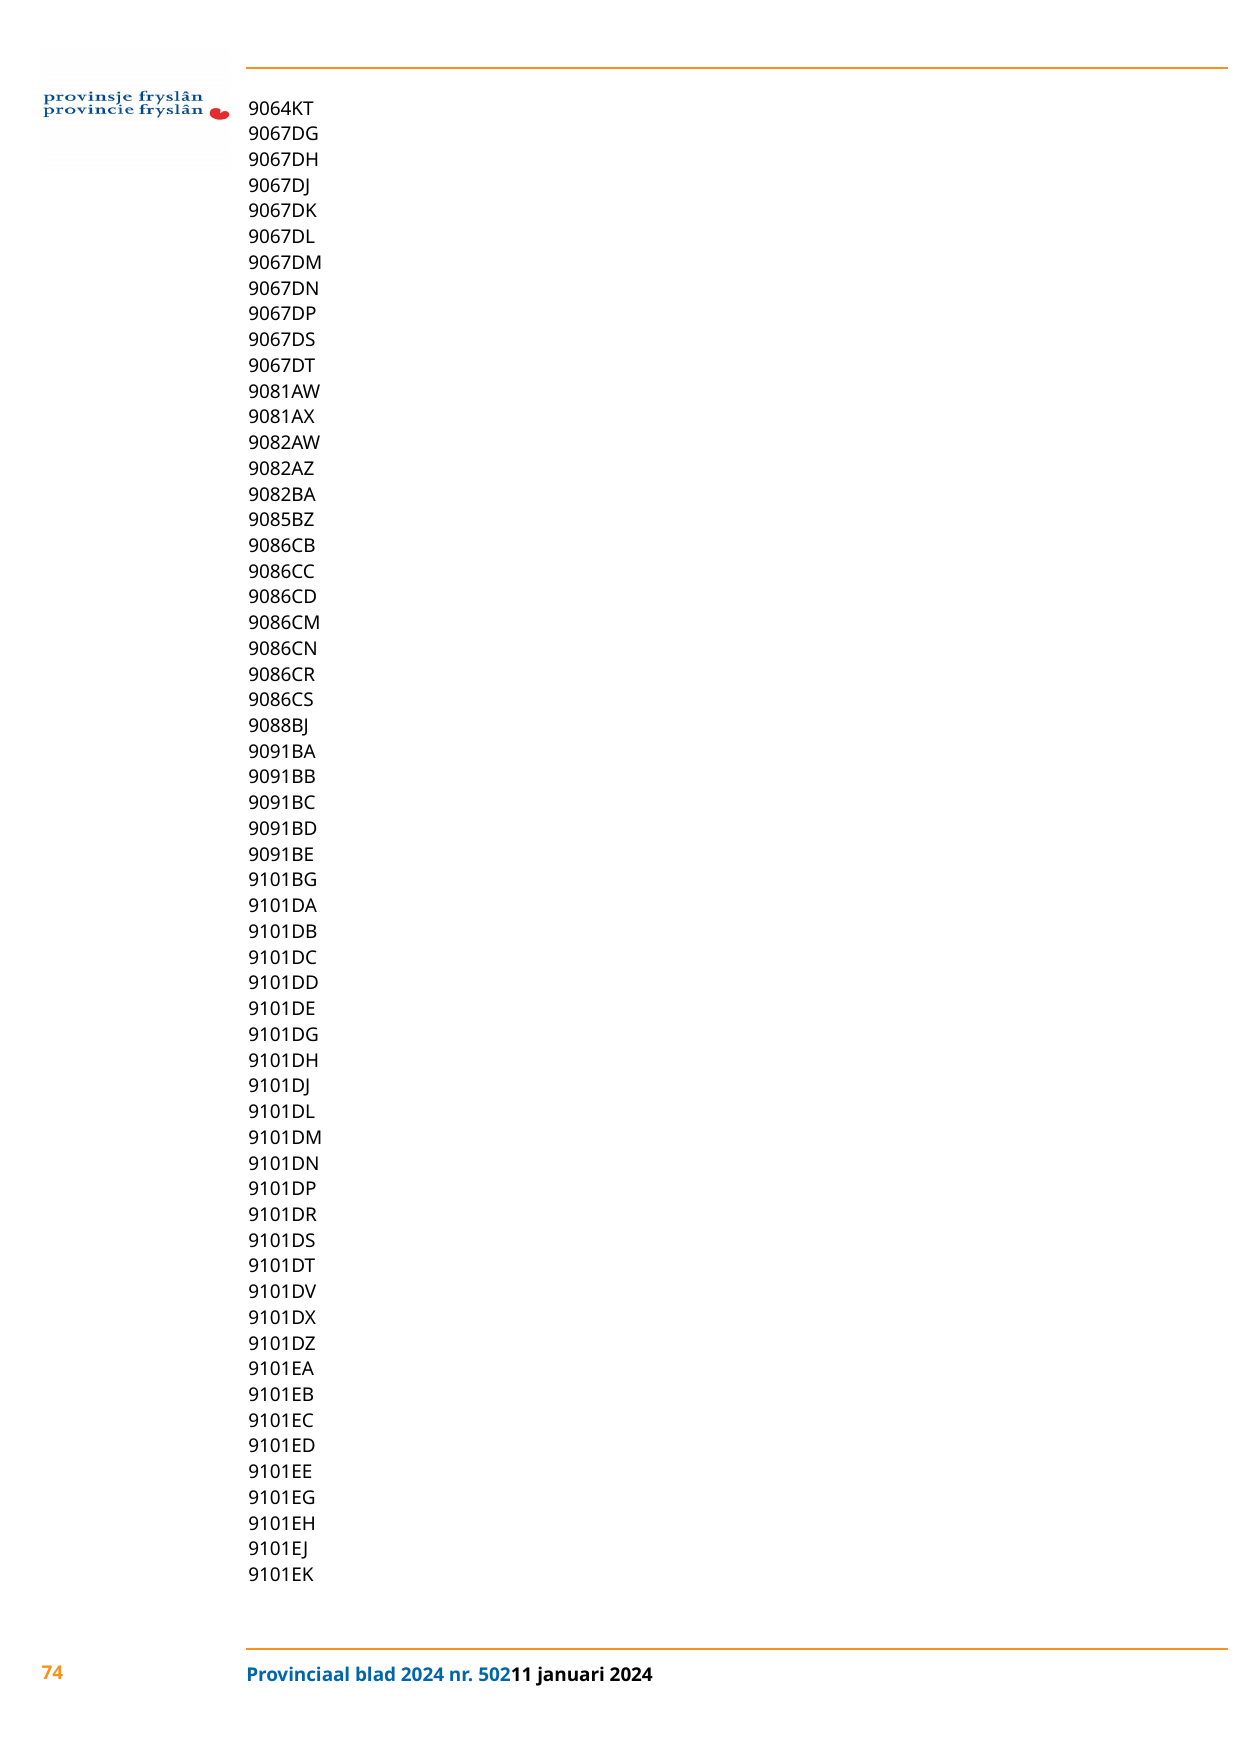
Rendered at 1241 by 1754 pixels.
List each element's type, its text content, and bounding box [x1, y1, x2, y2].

table_cell 9086CB [248, 532, 1152, 558]
table_cell 9101DX [248, 1304, 1152, 1330]
table_cell 9101DC [248, 944, 1152, 969]
table_cell 9067DN [248, 275, 1152, 301]
table_cell 9067DG [248, 121, 1152, 146]
table_cell 9101EJ [248, 1536, 1152, 1561]
table_cell 9101EG [248, 1484, 1152, 1510]
table_cell 9064KT [248, 95, 1152, 121]
table_cell 9101EE [248, 1459, 1152, 1484]
table_cell 9085BZ [248, 506, 1152, 532]
table_cell 9101DM [248, 1124, 1152, 1150]
table_cell 9091BC [248, 790, 1152, 815]
table_cell 9101DJ [248, 1073, 1152, 1098]
table_cell 9101DP [248, 1175, 1152, 1201]
table_cell 9101ED [248, 1433, 1152, 1458]
table_cell 9081AX [248, 404, 1152, 429]
table_cell 9091BD [248, 815, 1152, 841]
table_cell 9086CM [248, 609, 1152, 635]
table_cell 9091BE [248, 841, 1152, 867]
table_cell 9101DE [248, 995, 1152, 1021]
table_cell 9086CD [248, 584, 1152, 609]
table_cell 9101DB [248, 918, 1152, 944]
table_cell 9101EH [248, 1510, 1152, 1536]
table_cell 9101DR [248, 1201, 1152, 1227]
table_cell 9101DL [248, 1098, 1152, 1124]
table_cell 9082BA [248, 481, 1152, 506]
table_cell 9091BA [248, 738, 1152, 764]
table_cell 9067DT [248, 352, 1152, 378]
table_cell 9101EK [248, 1561, 1152, 1587]
table_cell 9101EA [248, 1356, 1152, 1381]
table_cell 9101DN [248, 1150, 1152, 1175]
table_cell 9067DJ [248, 172, 1152, 198]
table_cell 9101DT [248, 1253, 1152, 1278]
table_cell 9082AW [248, 429, 1152, 455]
table_cell 9101DS [248, 1227, 1152, 1253]
picture [41, 47, 231, 172]
table_cell 9067DK [248, 198, 1152, 223]
table_cell 9101BG [248, 867, 1152, 892]
table_cell 9086CN [248, 635, 1152, 661]
table_cell 9082AZ [248, 455, 1152, 481]
table_cell 9067DH [248, 146, 1152, 172]
table_cell 9101DG [248, 1021, 1152, 1047]
table_cell 9101DD [248, 970, 1152, 995]
table_cell 9067DP [248, 301, 1152, 326]
table_cell 9067DS [248, 326, 1152, 352]
table_cell 9101EC [248, 1407, 1152, 1433]
table_cell 9067DL [248, 224, 1152, 249]
table_cell 9101DA [248, 893, 1152, 918]
table_cell 9091BB [248, 764, 1152, 789]
table_cell 9081AW [248, 378, 1152, 403]
table_cell 9101EB [248, 1381, 1152, 1407]
table_cell 9086CR [248, 661, 1152, 687]
table_cell 9086CS [248, 687, 1152, 712]
table_cell 9101DZ [248, 1330, 1152, 1356]
table_cell 9086CC [248, 558, 1152, 584]
table_cell 9067DM [248, 249, 1152, 275]
table_cell 9101DV [248, 1278, 1152, 1304]
table_cell 9088BJ [248, 712, 1152, 738]
table_cell 9101DH [248, 1047, 1152, 1072]
